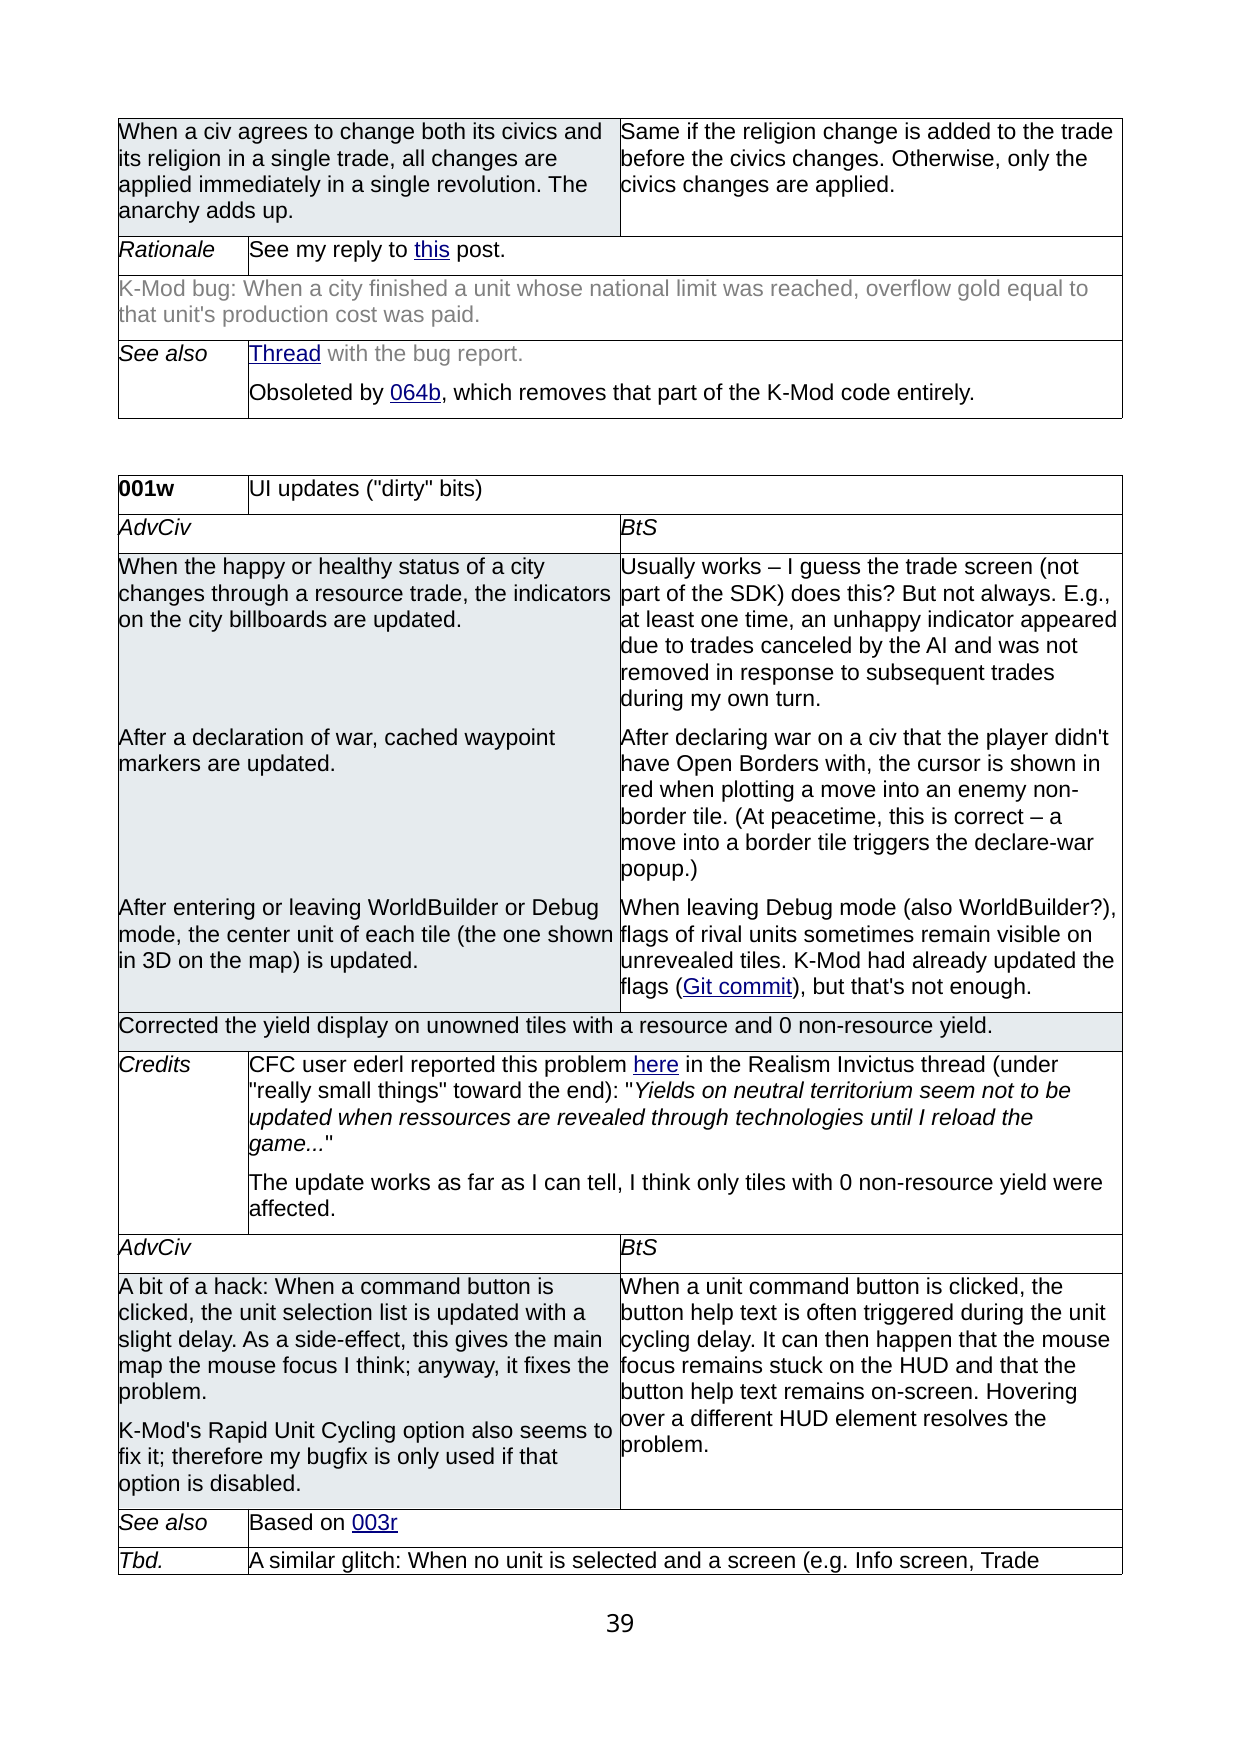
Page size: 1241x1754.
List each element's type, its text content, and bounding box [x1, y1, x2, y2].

table_cell Corrected the yield display on unowned tiles with a resource and 0 non-resource yield. [119, 1013, 1122, 1051]
table_cell AdvCiv [119, 1235, 620, 1273]
table_header UI updates ("dirty" bits) [249, 476, 1122, 514]
table_cell When the happy or healthy status of a city changes through a resource trade, the indicators on the city billboards are updated. After a declaration of war, cached waypoint markers are updated. After entering or leaving WorldBuilder or Debug mode, the center unit of each tile (the one shown in 3D on the map) is updated. [119, 554, 620, 1012]
table_cell Thread with the bug report. Obsoleted by 064b, which removes that part of the K-Mod code entirely. [249, 341, 1122, 418]
table_cell See also [119, 1510, 248, 1547]
table_cell K-Mod bug: When a city finished a unit whose national limit was reached, overflow gold equal to that unit's production cost was paid. [119, 276, 1122, 340]
table_cell Rationale [119, 237, 248, 275]
table_header 001w [119, 476, 248, 514]
table_cell A similar glitch: When no unit is selected and a screen (e.g. Info screen, Trade [249, 1548, 1122, 1574]
table_cell Tbd. [119, 1548, 248, 1574]
table_cell BtS [621, 1235, 1122, 1273]
table_cell Same if the religion change is added to the trade before the civics changes. Otherwise, only the civics changes are applied. [621, 119, 1122, 236]
table_cell Credits [119, 1052, 248, 1234]
table_cell AdvCiv [119, 515, 620, 553]
table_cell A bit of a hack: When a command button is clicked, the unit selection list is updated with a slight delay. As a side-effect, this gives the main map the mouse focus I think; anyway, it fixes the problem. K-Mod's Rapid Unit Cycling option also seems to fix it; therefore my bugfix is only used if that option is disabled. [119, 1274, 620, 1508]
table_cell See my reply to this post. [249, 237, 1122, 275]
table_cell See also [119, 341, 248, 418]
table_cell Based on 003r [249, 1510, 1122, 1547]
table_cell When a unit command button is clicked, the button help text is often triggered during the unit cycling delay. It can then happen that the mouse focus remains stuck on the HUD and that the button help text remains on-screen. Hovering over a different HUD element resolves the problem. [621, 1274, 1122, 1508]
table_cell Usually works – I guess the trade screen (not part of the SDK) does this? But not always. E.g., at least one time, an unhappy indicator appeared due to trades canceled by the AI and was not removed in response to subsequent trades during my own turn. After declaring war on a civ that the player didn't have Open Borders with, the cursor is shown in red when plotting a move into an enemy non-border tile. (At peacetime, this is correct – a move into a border tile triggers the declare-war popup.) When leaving Debug mode (also WorldBuilder?), flags of rival units sometimes remain visible on unrevealed tiles. K-Mod had already updated the flags (Git commit), but that's not enough. [621, 554, 1122, 1012]
table_cell BtS [621, 515, 1122, 553]
table_cell When a civ agrees to change both its civics and its religion in a single trade, all changes are applied immediately in a single revolution. The anarchy adds up. [119, 119, 620, 236]
table_cell CFC user ederl reported this problem here in the Realism Invictus thread (under "really small things" toward the end): "Yields on neutral territorium seem not to be updated when ressources are revealed through technologies until I reload the game..." The update works as far as I can tell, I think only tiles with 0 non-resource yield were affected. [249, 1052, 1122, 1234]
